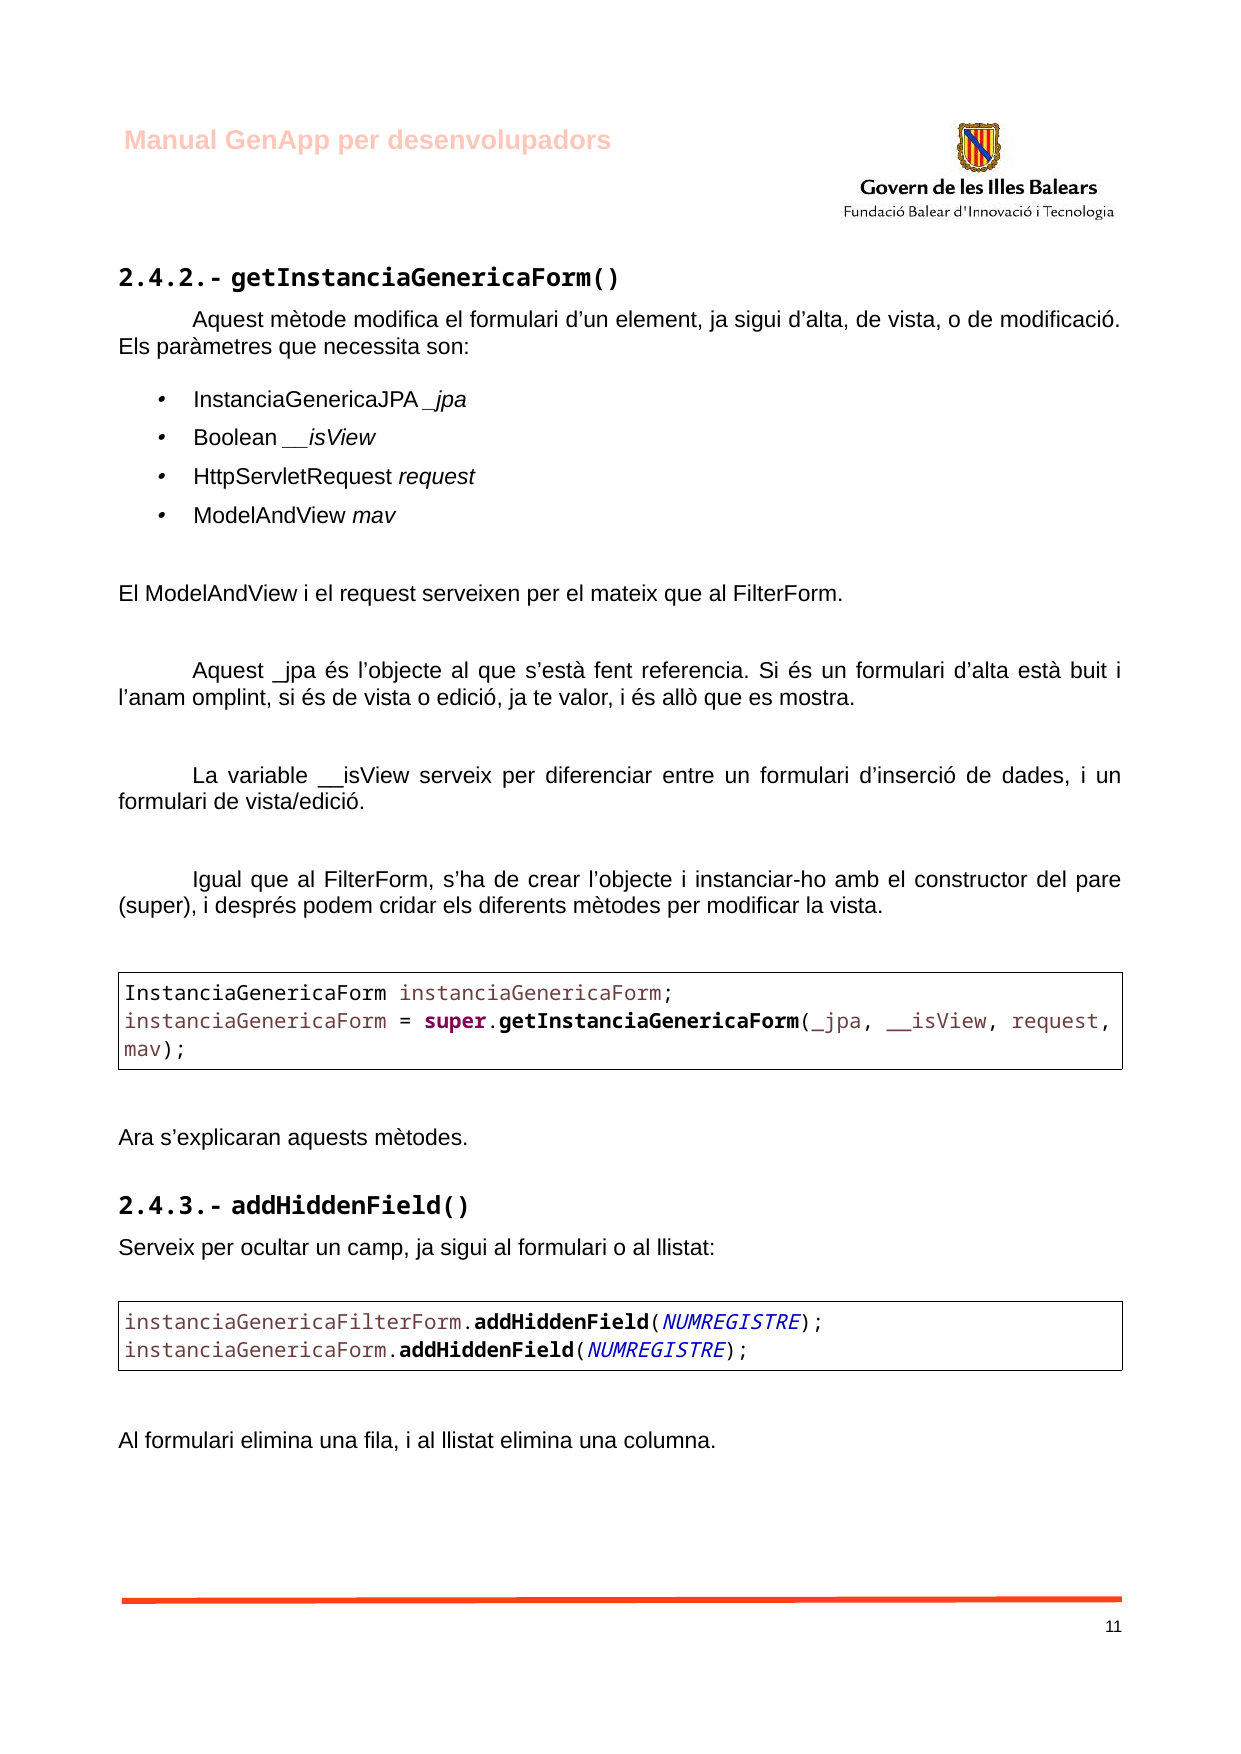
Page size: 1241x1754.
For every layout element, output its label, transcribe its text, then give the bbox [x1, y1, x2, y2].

table_header instanciaGenericaFilterForm.addHiddenField(NUMREGISTRE); instanciaGenericaForm.addHiddenField(NUMREGISTRE); [119, 1302, 1122, 1370]
text El ModelAndView i el request serveixen per el mateix que al FilterForm. [118, 580, 1122, 606]
text Ara s’explicaran aquests mètodes. [118, 1123, 1122, 1150]
picture [840, 123, 1117, 220]
list InstanciaGenericaJPA _jpa [156, 386, 1122, 412]
table_header InstanciaGenericaForm instanciaGenericaForm; instanciaGenericaForm = super.getInstanciaGenericaForm(_jpa, __isView, request, mav); [119, 973, 1122, 1069]
list ModelAndView mav [156, 502, 1122, 528]
text La variable __isView serveix per diferenciar entre un formulari d’inserció de dades, i un formulari de vista/edició. [118, 762, 1122, 814]
text Serveix per ocultar un camp, ja sigui al formulari o al llistat: [118, 1234, 1122, 1260]
text Aquest _jpa és l’objecte al que s’està fent referencia. Si és un formulari d’alta està buit i l’anam omplint, si és de vista o edició, ja te valor, i és allò que es mostra. [118, 657, 1122, 710]
list Boolean __isView [156, 424, 1122, 451]
subtitle addHiddenField() [118, 1187, 1122, 1221]
list HttpServletRequest request [156, 463, 1122, 489]
subtitle getInstanciaGenericaForm() [118, 260, 1122, 294]
text Al formulari elimina una fila, i al llistat elimina una columna. [118, 1427, 1122, 1453]
text Aquest mètode modifica el formulari d’un element, ja sigui d’alta, de vista, o de modificació. Els paràmetres que necessita son: [118, 306, 1122, 359]
text Igual que al FilterForm, s’ha de crear l’objecte i instanciar-ho amb el constructor del pare (super), i després podem cridar els diferents mètodes per modificar la vista. [118, 866, 1122, 918]
